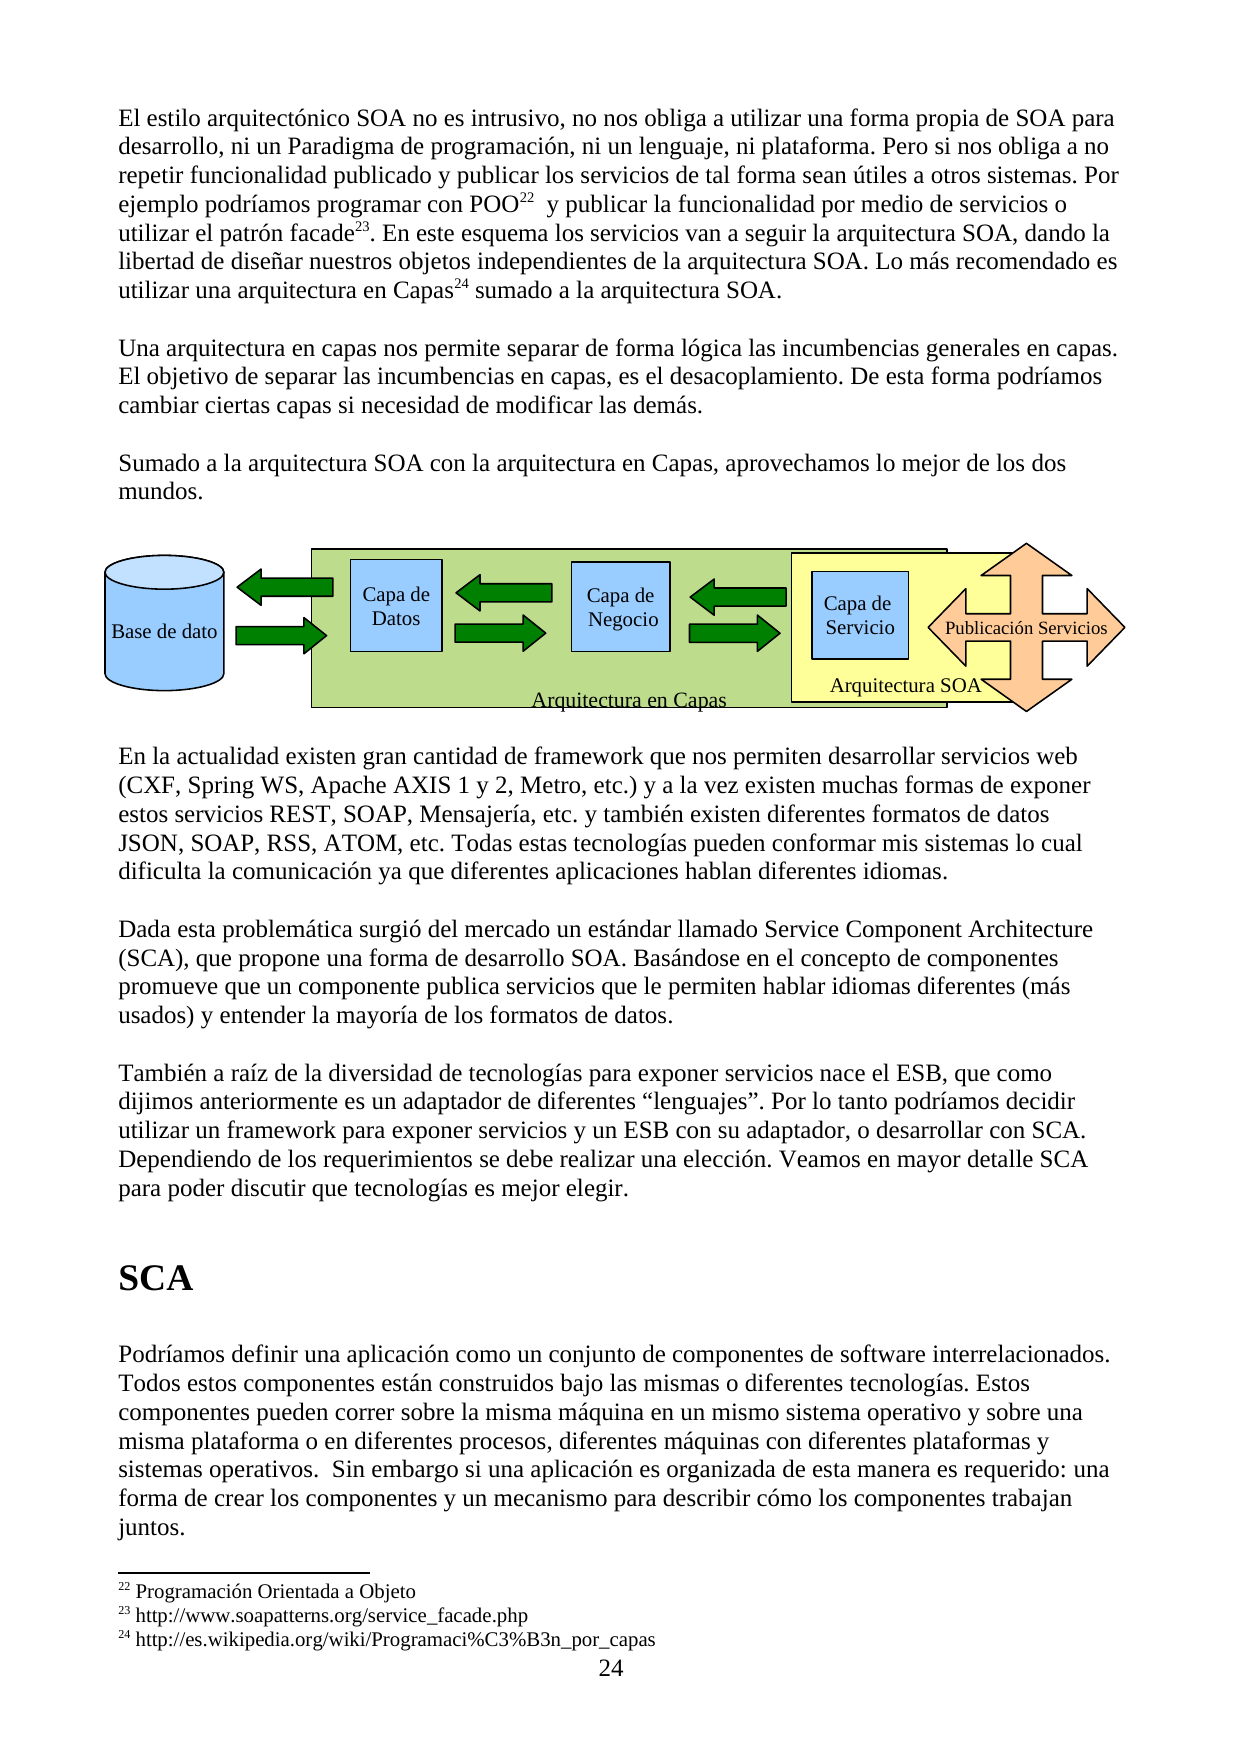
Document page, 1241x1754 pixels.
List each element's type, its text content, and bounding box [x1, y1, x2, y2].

text También a raíz de la diversidad de tecnologías para exponer servicios nace el ESB, que como dijimos anteriormente es un adaptador de diferentes “lenguajes”. Por lo tanto podríamos decidir utilizar un framework para exponer servicios y un ESB con su adaptador, o desarrollar con SCA. Dependiendo de los requerimientos se debe realizar una elección. Veamos en mayor detalle SCA para poder discutir que tecnologías es mejor elegir. [118, 1058, 1122, 1201]
subtitle SCA [118, 1255, 1122, 1298]
text Una arquitectura en capas nos permite separar de forma lógica las incumbencias generales en capas. El objetivo de separar las incumbencias en capas, es el desacoplamiento. De esta forma podríamos cambiar ciertas capas si necesidad de modificar las demás. [118, 333, 1122, 419]
text http://es.wikipedia.org/wiki/Programaci%C3%B3n_por_capas [118, 1627, 1122, 1651]
text Dada esta problemática surgió del mercado un estándar llamado Service Component Architecture (SCA), que propone una forma de desarrollo SOA. Basándose en el concepto de componentes promueve que un componente publica servicios que le permiten hablar idiomas diferentes (más usados) y entender la mayoría de los formatos de datos. [118, 914, 1122, 1029]
text El estilo arquitectónico SOA no es intrusivo, no nos obliga a utilizar una forma propia de SOA para desarrollo, ni un Paradigma de programación, ni un lenguaje, ni plataforma. Pero si nos obliga a no repetir funcionalidad publicado y publicar los servicios de tal forma sean útiles a otros sistemas. Por ejemplo podríamos programar con POO y publicar la funcionalidad por medio de servicios o utilizar el patrón facade. En este esquema los servicios van a seguir la arquitectura SOA, dando la libertad de diseñar nuestros objetos independientes de la arquitectura SOA. Lo más recomendado es utilizar una arquitectura en Capas sumado a la arquitectura SOA. [118, 103, 1122, 304]
text Programación Orientada a Objeto [118, 1579, 1122, 1603]
text http://www.soapatterns.org/service_facade.php [118, 1603, 1122, 1627]
text Sumado a la arquitectura SOA con la arquitectura en Capas, aprovechamos lo mejor de los dos mundos. [118, 448, 1122, 505]
text En la actualidad existen gran cantidad de framework que nos permiten desarrollar servicios web (CXF, Spring WS, Apache AXIS 1 y 2, Metro, etc.) y a la vez existen muchas formas de exponer estos servicios REST, SOAP, Mensajería, etc. y también existen diferentes formatos de datos JSON, SOAP, RSS, ATOM, etc. Todas estas tecnologías pueden conformar mis sistemas lo cual dificulta la comunicación ya que diferentes aplicaciones hablan diferentes idiomas. [118, 741, 1122, 885]
text Podríamos definir una aplicación como un conjunto de componentes de software interrelacionados. Todos estos componentes están construidos bajo las mismas o diferentes tecnologías. Estos componentes pueden correr sobre la misma máquina en un mismo sistema operativo y sobre una misma plataforma o en diferentes procesos, diferentes máquinas con diferentes plataformas y sistemas operativos. Sin embargo si una aplicación es organizada de esta manera es requerido: una forma de crear los componentes y un mecanismo para describir cómo los componentes trabajan juntos. [118, 1339, 1122, 1541]
